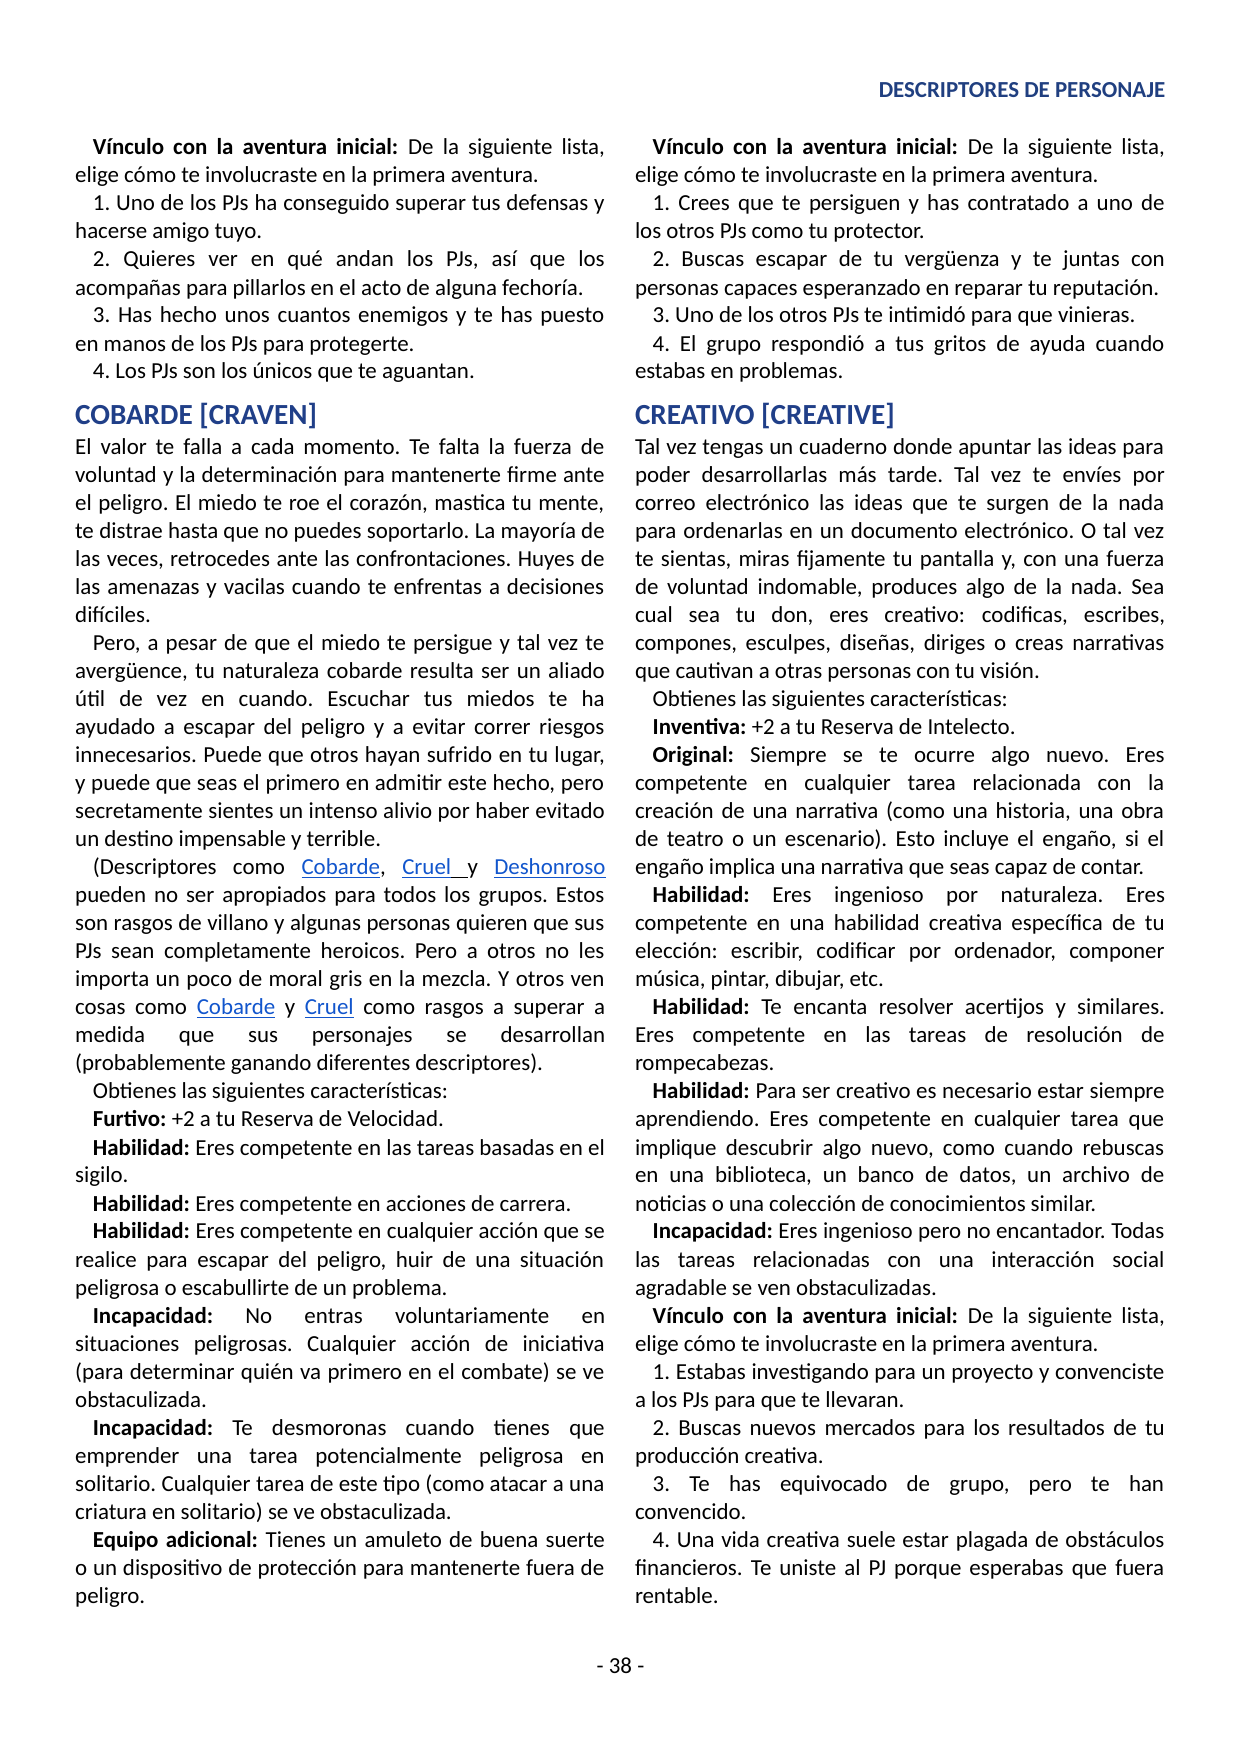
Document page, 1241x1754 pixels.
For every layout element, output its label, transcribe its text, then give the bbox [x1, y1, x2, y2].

text 4. Los PJs son los únicos que te aguantan. [75, 357, 605, 385]
text Incapacidad: No entras voluntariamente en situaciones peligrosas. Cualquier acción de iniciativa (para determinar quién va primero en el combate) se ve obstaculizada. [75, 1301, 605, 1413]
text Equipo adicional: Tienes un amuleto de buena suerte o un dispositivo de protección para mantenerte fuera de peligro. [75, 1525, 605, 1609]
text Tal vez tengas un cuaderno donde apuntar las ideas para poder desarrollarlas más tarde. Tal vez te envíes por correo electrónico las ideas que te surgen de la nada para ordenarlas en un documento electrónico. O tal vez te sientas, miras fijamente tu pantalla y, con una fuerza de voluntad indomable, produces algo de la nada. Sea cual sea tu don, eres creativo: codificas, escribes, compones, esculpes, diseñas, diriges o creas narrativas que cautivan a otras personas con tu visión. [635, 432, 1165, 684]
text 2. Buscas nuevos mercados para los resultados de tu producción creativa. [635, 1413, 1165, 1469]
text Obtienes las siguientes características: [635, 684, 1165, 712]
text Habilidad: Eres ingenioso por naturaleza. Eres competente en una habilidad creativa específica de tu elección: escribir, codificar por ordenador, componer música, pintar, dibujar, etc. [635, 880, 1165, 992]
text Vínculo con la aventura inicial: De la siguiente lista, elige cómo te involucraste en la primera aventura. [635, 1301, 1165, 1357]
text (Descriptores como Cobarde, Cruel y Deshonroso pueden no ser apropiados para todos los grupos. Estos son rasgos de villano y algunas personas quieren que sus PJs sean completamente heroicos. Pero a otros no les importa un poco de moral gris en la mezcla. Y otros ven cosas como Cobarde y Cruel como rasgos a superar a medida que sus personajes se desarrollan (probablemente ganando diferentes descriptores). [75, 852, 605, 1077]
text Original: Siempre se te ocurre algo nuevo. Eres competente en cualquier tarea relacionada con la creación de una narrativa (como una historia, una obra de teatro o un escenario). Esto incluye el engaño, si el engaño implica una narrativa que seas capaz de contar. [635, 740, 1165, 880]
text Incapacidad: Eres ingenioso pero no encantador. Todas las tareas relacionadas con una interacción social agradable se ven obstaculizadas. [635, 1217, 1165, 1301]
text 1. Crees que te persiguen y has contratado a uno de los otros PJs como tu protector. [635, 188, 1165, 244]
text El valor te falla a cada momento. Te falta la fuerza de voluntad y la determinación para mantenerte firme ante el peligro. El miedo te roe el corazón, mastica tu mente, te distrae hasta que no puedes soportarlo. La mayoría de las veces, retrocedes ante las confrontaciones. Huyes de las amenazas y vacilas cuando te enfrentas a decisiones difíciles. [75, 432, 605, 628]
text 4. Una vida creativa suele estar plagada de obstáculos financieros. Te uniste al PJ porque esperabas que fuera rentable. [635, 1525, 1165, 1609]
text Inventiva: +2 a tu Reserva de Intelecto. [635, 712, 1165, 740]
text Incapacidad: Te desmoronas cuando tienes que emprender una tarea potencialmente peligrosa en solitario. Cualquier tarea de este tipo (como atacar a una criatura en solitario) se ve obstaculizada. [75, 1413, 605, 1525]
text Habilidad: Te encanta resolver acertijos y similares. Eres competente en las tareas de resolución de rompecabezas. [635, 992, 1165, 1077]
text Habilidad: Eres competente en acciones de carrera. [75, 1189, 605, 1217]
text 3. Has hecho unos cuantos enemigos y te has puesto en manos de los PJs para protegerte. [75, 301, 605, 357]
text Habilidad: Eres competente en las tareas basadas en el sigilo. [75, 1133, 605, 1189]
text Vínculo con la aventura inicial: De la siguiente lista, elige cómo te involucraste en la primera aventura. [75, 132, 605, 188]
text 2. Buscas escapar de tu vergüenza y te juntas con personas capaces esperanzado en reparar tu reputación. [635, 244, 1165, 301]
text Habilidad: Eres competente en cualquier acción que se realice para escapar del peligro, huir de una situación peligrosa o escabullirte de un problema. [75, 1217, 605, 1301]
text 1. Uno de los PJs ha conseguido superar tus defensas y hacerse amigo tuyo. [75, 188, 605, 244]
text 3. Te has equivocado de grupo, pero te han convencido. [635, 1469, 1165, 1525]
text 1. Estabas investigando para un proyecto y convenciste a los PJs para que te llevaran. [635, 1357, 1165, 1413]
subtitle Cobarde [Craven] [75, 396, 605, 432]
text Vínculo con la aventura inicial: De la siguiente lista, elige cómo te involucraste en la primera aventura. [635, 132, 1165, 188]
text Habilidad: Para ser creativo es necesario estar siempre aprendiendo. Eres competente en cualquier tarea que implique descubrir algo nuevo, como cuando rebuscas en una biblioteca, un banco de datos, un archivo de noticias o una colección de conocimientos similar. [635, 1077, 1165, 1217]
text Furtivo: +2 a tu Reserva de Velocidad. [75, 1104, 605, 1133]
text 2. Quieres ver en qué andan los PJs, así que los acompañas para pillarlos en el acto de alguna fechoría. [75, 244, 605, 301]
text Obtienes las siguientes características: [75, 1077, 605, 1104]
subtitle Creativo [Creative] [635, 396, 1165, 432]
text 3. Uno de los otros PJs te intimidó para que vinieras. [635, 301, 1165, 329]
text Pero, a pesar de que el miedo te persigue y tal vez te avergüence, tu naturaleza cobarde resulta ser un aliado útil de vez en cuando. Escuchar tus miedos te ha ayudado a escapar del peligro y a evitar correr riesgos innecesarios. Puede que otros hayan sufrido en tu lugar, y puede que seas el primero en admitir este hecho, pero secretamente sientes un intenso alivio por haber evitado un destino impensable y terrible. [75, 628, 605, 852]
text 4. El grupo respondió a tus gritos de ayuda cuando estabas en problemas. [635, 329, 1165, 385]
